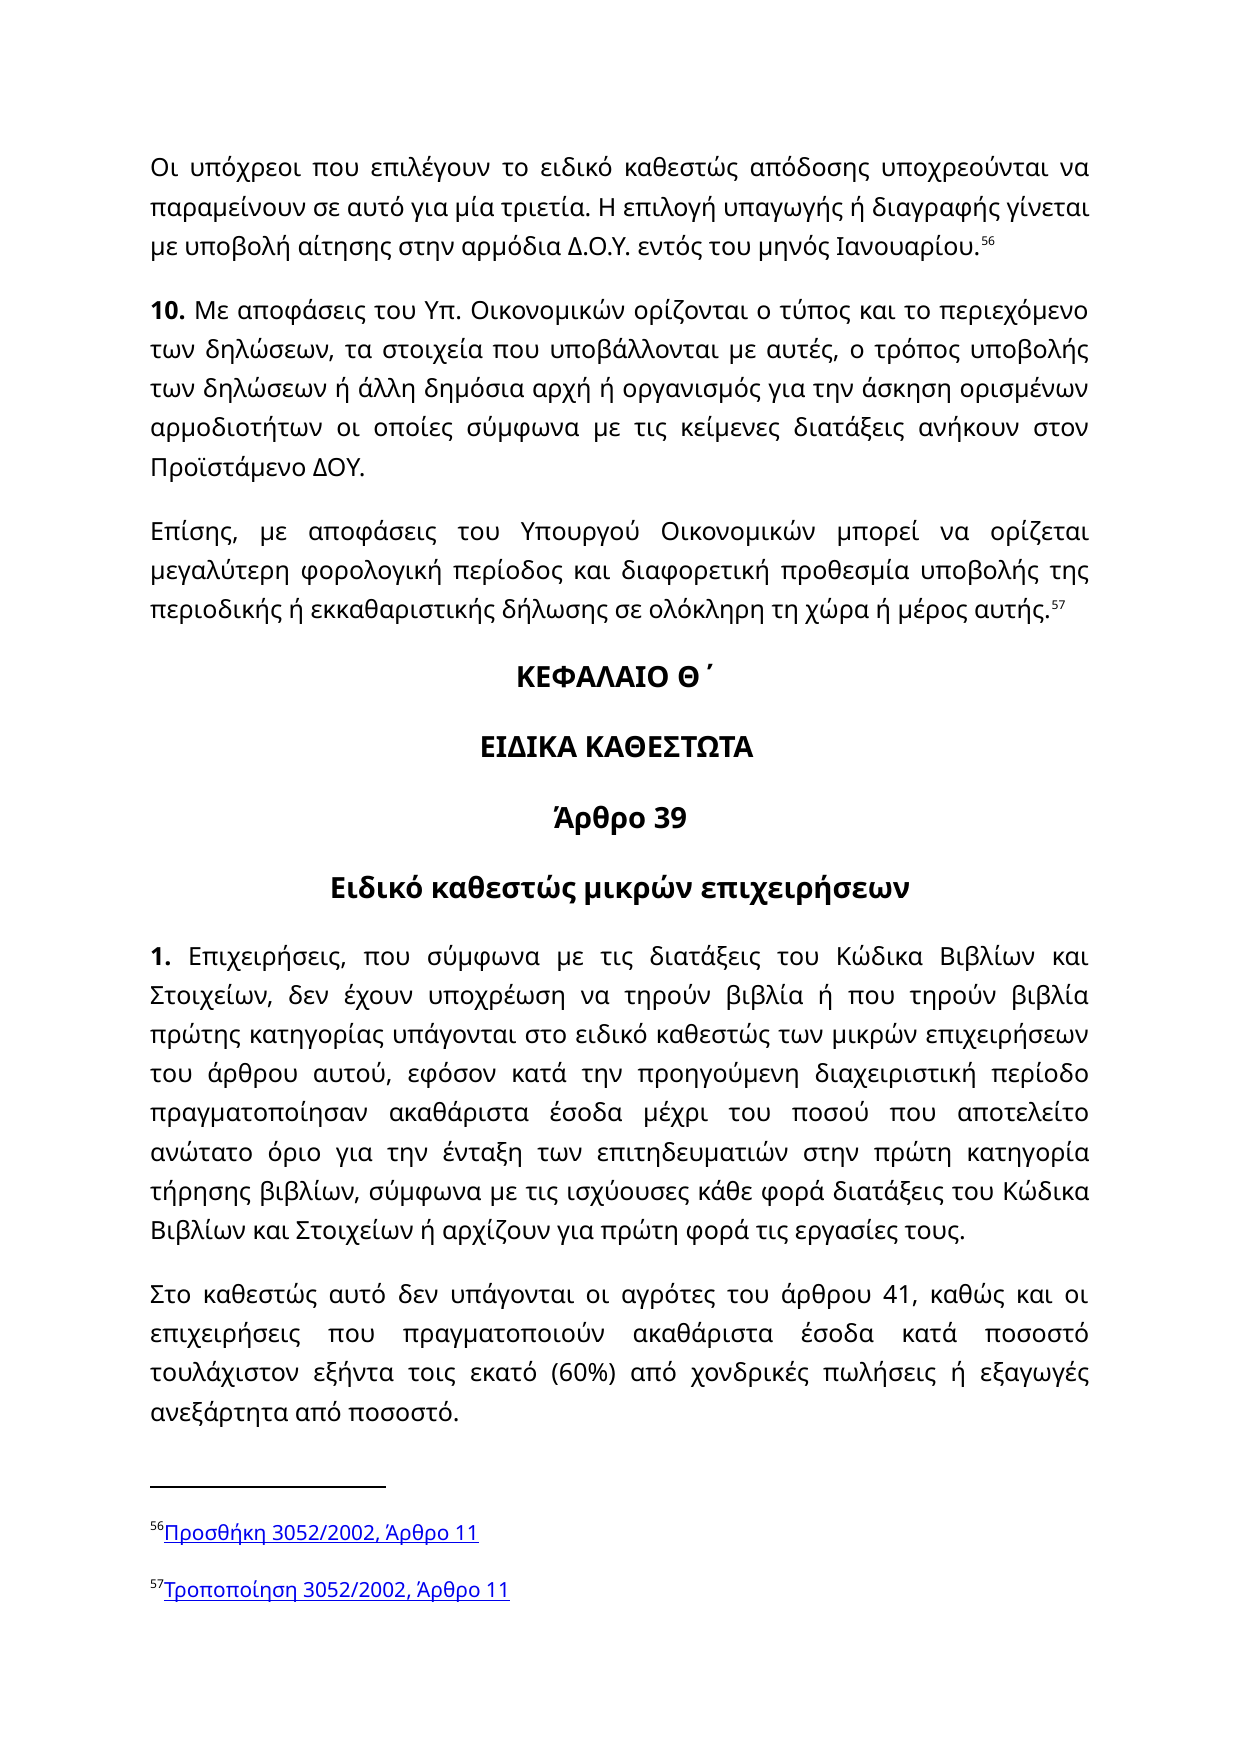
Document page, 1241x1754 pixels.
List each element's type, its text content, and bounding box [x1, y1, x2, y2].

text Επίσης, με αποφάσεις του Υπουργού Οικονομικών μπορεί να ορίζεται μεγαλύτερη φορολογική περίοδος και διαφορετική προθεσμία υποβολής της περιοδικής ή εκκαθαριστικής δήλωσης σε ολόκληρη τη χώρα ή μέρος αυτής. [150, 513, 1090, 626]
text Οι υπόχρεοι που επιλέγουν το ειδικό καθεστώς απόδοσης υποχρεούνται να παραμείνουν σε αυτό για μία τριετία. Η επιλογή υπαγωγής ή διαγραφής γίνεται με υποβολή αίτησης στην αρμόδια Δ.Ο.Υ. εντός του μηνός Ιανουαρίου. [150, 150, 1090, 262]
subtitle ΚΕΦΑΛΑΙΟ Θ΄ [150, 656, 1090, 696]
text 1. Επιχειρήσεις, που σύμφωνα με τις διατάξεις του Κώδικα Βιβλίων και Στοιχείων, δεν έχουν υποχρέωση να τηρούν βιβλία ή που τηρούν βιβλία πρώτης κατηγορίας υπάγονται στο ειδικό καθεστώς των μικρών επιχειρήσεων του άρθρου αυτού, εφόσον κατά την προηγούμενη διαχειριστική περίοδο πραγματοποίησαν ακαθάριστα έσοδα μέχρι του ποσού που αποτελείτο ανώτατο όριο για την ένταξη των επιτηδευματιών στην πρώτη κατηγορία τήρησης βιβλίων, σύμφωνα με τις ισχύουσες κάθε φορά διατάξεις του Κώδικα Βιβλίων και Στοιχείων ή αρχίζουν για πρώτη φορά τις εργασίες τους. [150, 938, 1090, 1247]
text Τροποποίηση 3052/2002, Άρθρο 11 [150, 1576, 1090, 1604]
subtitle ΕΙΔΙΚΑ ΚΑΘΕΣΤΩΤΑ [150, 726, 1090, 766]
subtitle Ειδικό καθεστώς μικρών επιχειρήσεων [150, 868, 1090, 907]
text Στο καθεστώς αυτό δεν υπάγονται οι αγρότες του άρθρου 41, καθώς και οι επιχειρήσεις που πραγματοποιούν ακαθάριστα έσοδα κατά ποσοστό τουλάχιστον εξήντα τοις εκατό (60%) από χονδρικές πωλήσεις ή εξαγωγές ανεξάρτητα από ποσοστό. [150, 1277, 1090, 1428]
text Προσθήκη 3052/2002, Άρθρο 11 [150, 1518, 1090, 1546]
text 10. Με αποφάσεις του Υπ. Οικονομικών ορίζονται ο τύπος και το περιεχόμενο των δηλώσεων, τα στοιχεία που υποβάλλονται με αυτές, ο τρόπος υποβολής των δηλώσεων ή άλλη δημόσια αρχή ή οργανισμός για την άσκηση ορισμένων αρμοδιοτήτων οι οποίες σύμφωνα με τις κείμενες διατάξεις ανήκουν στον Προϊστάμενο ΔΟΥ. [150, 292, 1090, 483]
subtitle Άρθρο 39 [150, 797, 1090, 837]
